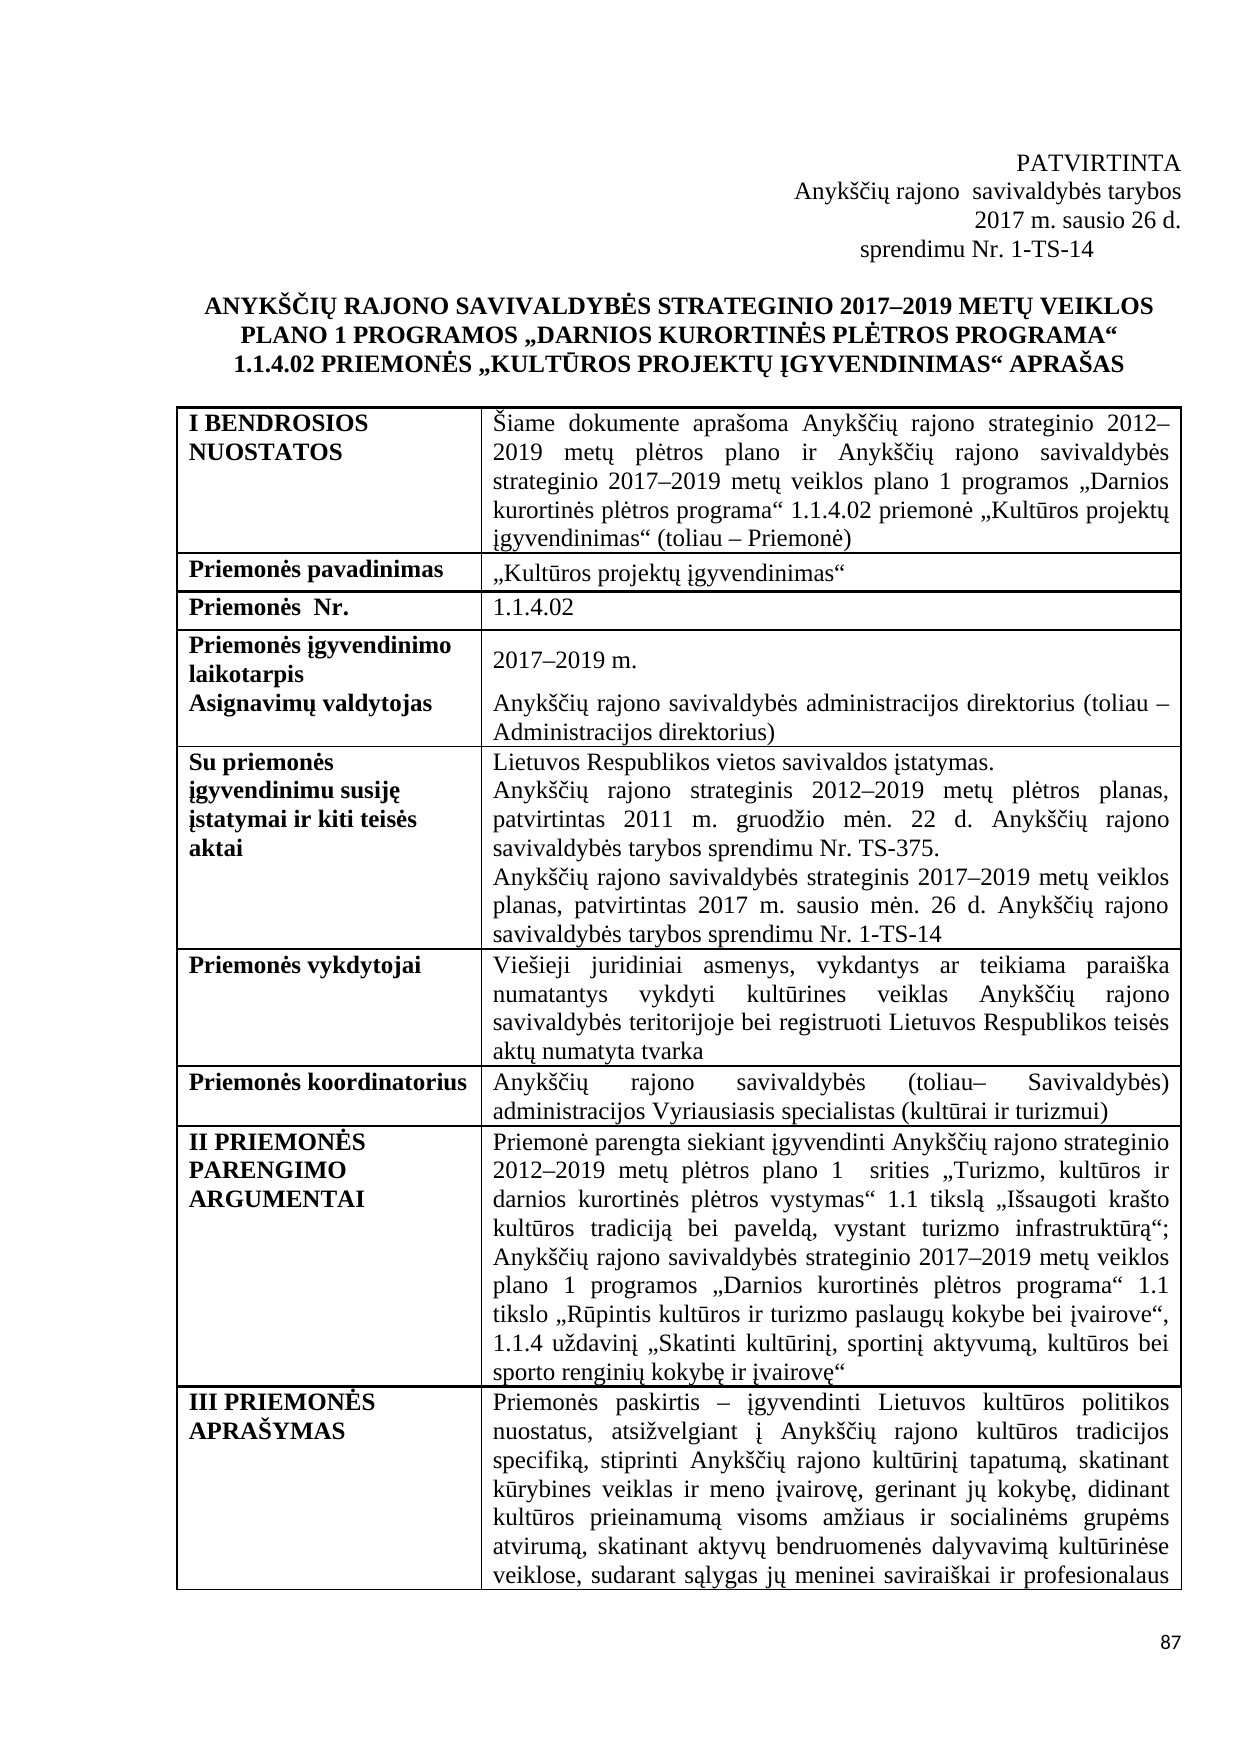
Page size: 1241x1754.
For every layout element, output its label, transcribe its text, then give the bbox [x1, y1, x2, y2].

table_cell Priemonė parengta siekiant įgyvendinti Anykščių rajono strateginio 2012–2019 metų plėtros plano 1 srities „Turizmo, kultūros ir darnios kurortinės plėtros vystymas“ 1.1 tikslą „Išsaugoti krašto kultūros tradiciją bei paveldą, vystant turizmo infrastruktūrą“; Anykščių rajono savivaldybės strateginio 2017–2019 metų veiklos plano 1 programos „Darnios kurortinės plėtros programa“ 1.1 tikslo „Rūpintis kultūros ir turizmo paslaugų kokybe bei įvairove“, 1.1.4 uždavinį „Skatinti kultūrinį, sportinį aktyvumą, kultūros bei sporto renginių kokybę ir įvairovę“ [482, 1127, 1180, 1385]
text ANYKŠČIŲ RAJONO SAVIVALDYBĖS STRATEGINIO 2017–2019 METŲ VEIKLOS PLANO 1 PROGRAMOS „DARNIOS KURORTINĖS PLĖTROS PROGRAMA“ 1.1.4.02 PRIEMONĖS „KULTŪROS PROJEKTŲ ĮGYVENDINIMAS“ APRAŠAS [177, 291, 1181, 378]
table_cell Su priemonės įgyvendinimu susiję įstatymai ir kiti teisės aktai [178, 747, 481, 948]
table_cell „Kultūros projektų įgyvendinimas“ [482, 554, 1180, 590]
table_cell Priemonės koordinatorius [178, 1067, 481, 1124]
table_cell Priemonės pavadinimas [178, 554, 481, 590]
table_header I BENDROSIOS NUOSTATOS [178, 409, 481, 552]
table_cell Anykščių rajono savivaldybės administracijos direktorius (toliau – Administracijos direktorius) [482, 688, 1180, 746]
text 2017 m. sausio 26 d. [177, 205, 1181, 234]
text PATVIRTINTA [327, 148, 1181, 176]
table_cell Lietuvos Respublikos vietos savivaldos įstatymas. Anykščių rajono strateginis 2012–2019 metų plėtros planas, patvirtintas 2011 m. gruodžio mėn. 22 d. Anykščių rajono savivaldybės tarybos sprendimu Nr. TS-375. Anykščių rajono savivaldybės strateginis 2017–2019 metų veiklos planas, patvirtintas 2017 m. sausio mėn. 26 d. Anykščių rajono savivaldybės tarybos sprendimu Nr. 1-TS-14 [482, 747, 1180, 948]
table_header Šiame dokumente aprašoma Anykščių rajono strateginio 2012–2019 metų plėtros plano ir Anykščių rajono savivaldybės strateginio 2017–2019 metų veiklos plano 1 programos „Darnios kurortinės plėtros programa“ 1.1.4.02 priemonė „Kultūros projektų įgyvendinimas“ (toliau – Priemonė) [482, 409, 1180, 552]
table_cell 2017–2019 m. [482, 631, 1180, 688]
table_cell Viešieji juridiniai asmenys, vykdantys ar teikiama paraiška numatantys vykdyti kultūrines veiklas Anykščių rajono savivaldybės teritorijoje bei registruoti Lietuvos Respublikos teisės aktų numatyta tvarka [482, 950, 1180, 1065]
table_cell Priemonės paskirtis – įgyvendinti Lietuvos kultūros politikos nuostatus, atsižvelgiant į Anykščių rajono kultūros tradicijos specifiką, stiprinti Anykščių rajono kultūrinį tapatumą, skatinant kūrybines veiklas ir meno įvairovę, gerinant jų kokybę, didinant kultūros prieinamumą visoms amžiaus ir socialinėms grupėms atvirumą, skatinant aktyvų bendruomenės dalyvavimą kultūrinėse veiklose, sudarant sąlygas jų meninei saviraiškai ir profesionalaus [482, 1388, 1181, 1589]
table_cell 1.1.4.02 [482, 593, 1180, 628]
table_cell Priemonės vykdytojai [178, 950, 481, 1065]
text Anykščių rajono savivaldybės tarybos [327, 176, 1181, 205]
table_cell III PRIEMONĖS APRAŠYMAS [178, 1388, 481, 1589]
table_cell II PRIEMONĖS PARENGIMO ARGUMENTAI [178, 1127, 481, 1385]
table_cell Priemonės Nr. [178, 593, 481, 628]
table_cell Asignavimų valdytojas [178, 688, 481, 746]
text sprendimu Nr. 1-TS-14 [177, 234, 1181, 263]
table_cell Priemonės įgyvendinimo laikotarpis [178, 631, 481, 688]
table_cell Anykščių rajono savivaldybės (toliau– Savivaldybės) administracijos Vyriausiasis specialistas (kultūrai ir turizmui) [482, 1067, 1180, 1124]
